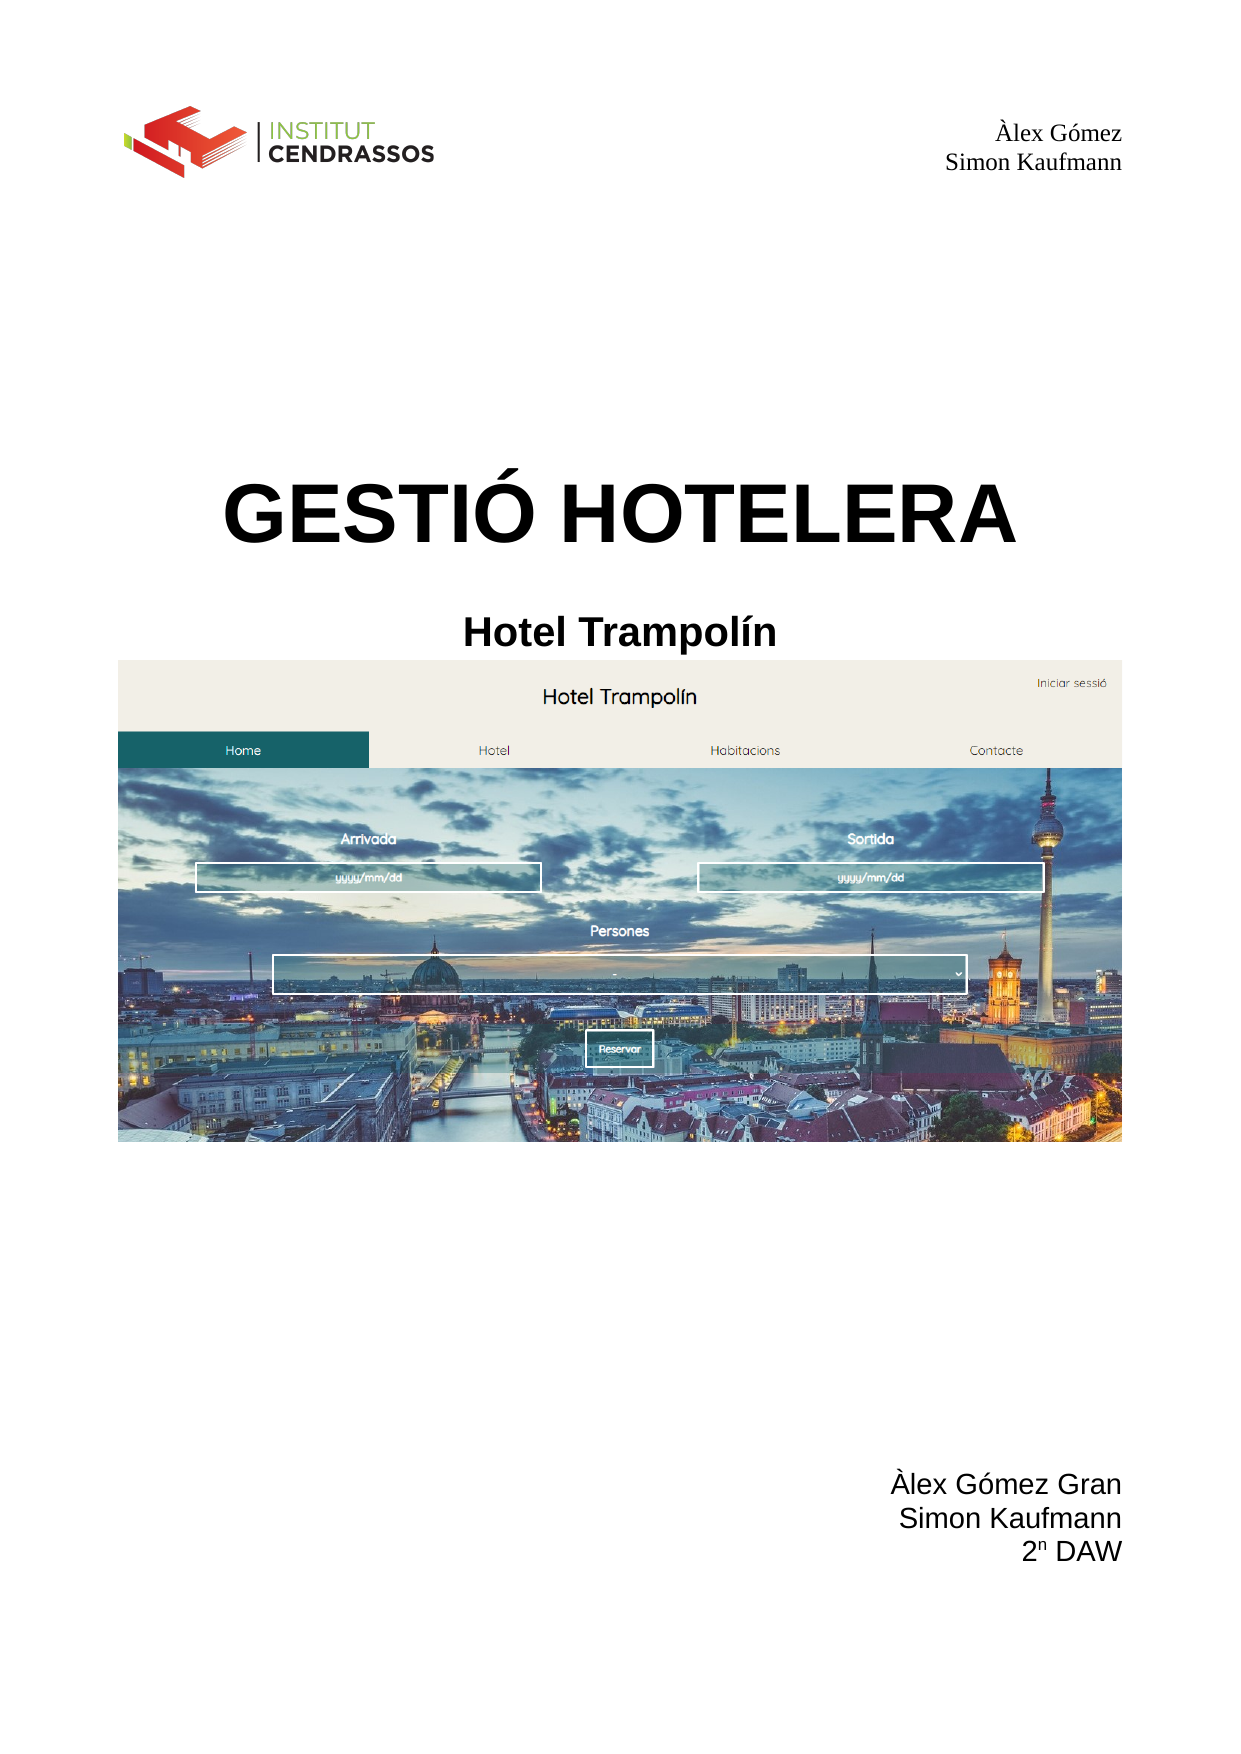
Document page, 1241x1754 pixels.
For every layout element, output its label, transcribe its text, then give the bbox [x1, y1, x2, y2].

text 2n DAW [118, 1534, 1122, 1568]
picture [124, 106, 434, 178]
text Simon Kaufmann [118, 1501, 1122, 1534]
picture [118, 660, 1123, 1142]
text Àlex Gómez Gran [118, 1467, 1122, 1501]
text GESTIÓ HOTELERA [118, 464, 1122, 560]
text Hotel Trampolín [118, 608, 1122, 656]
